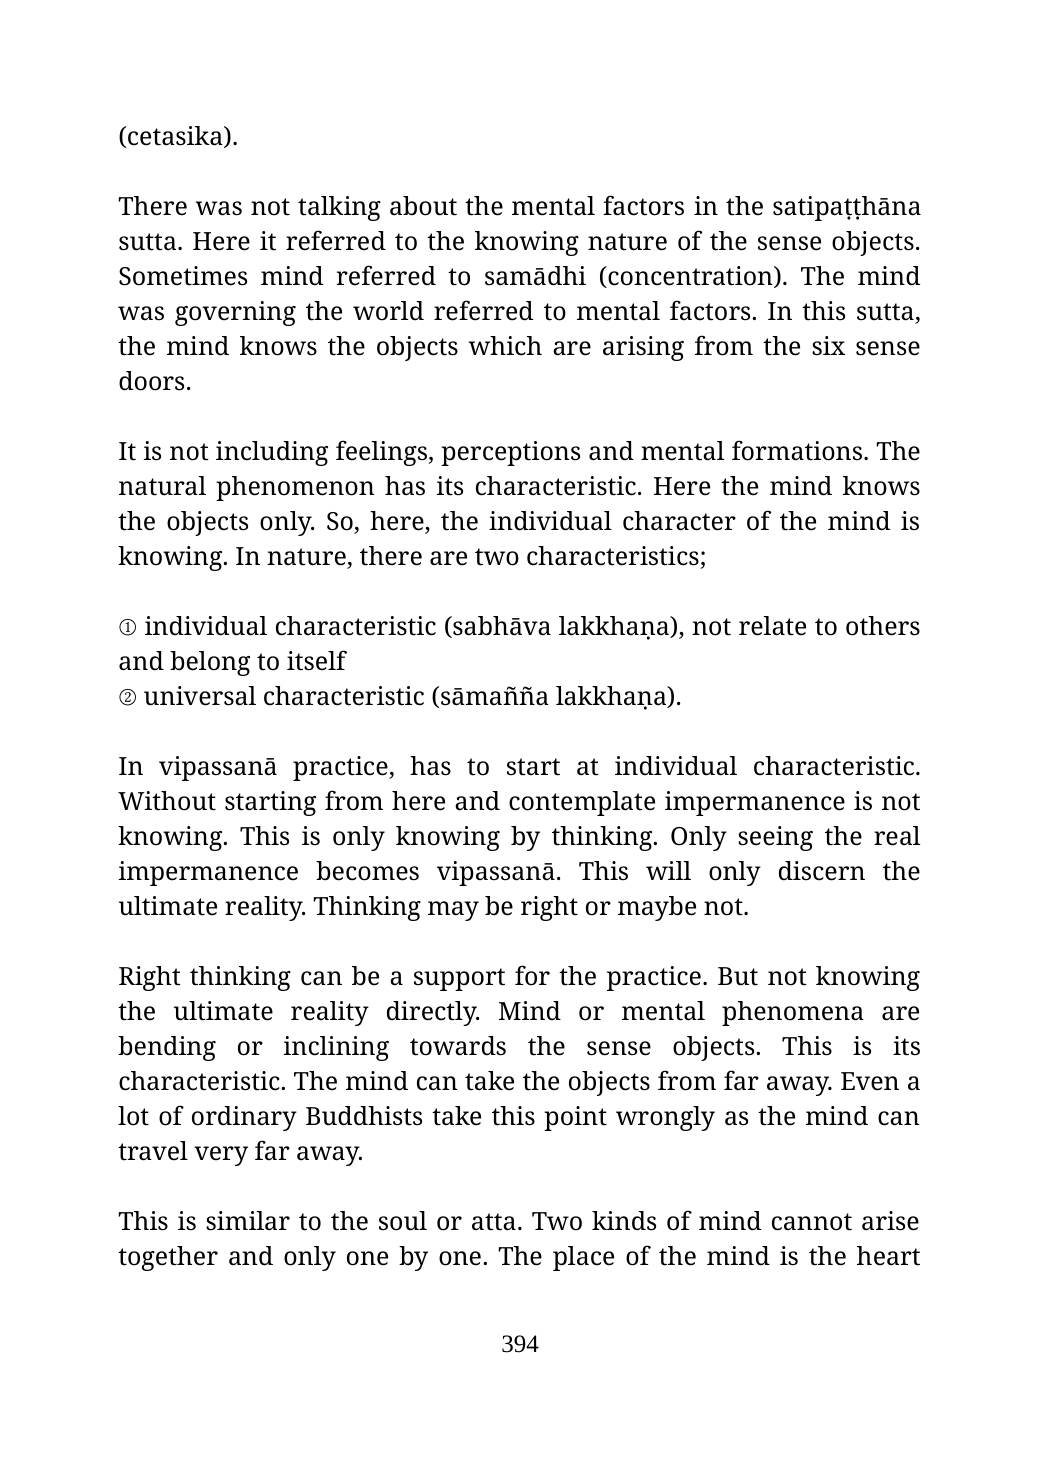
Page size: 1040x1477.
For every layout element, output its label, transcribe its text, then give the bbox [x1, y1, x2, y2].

text (cetasika). There was not talking about the mental factors in the satipaṭṭhāna sutta. Here it referred to the knowing nature of the sense objects. Sometimes mind referred to samādhi (concentration). The mind was governing the world referred to mental factors. In this sutta, the mind knows the objects which are arising from the six sense doors. It is not including feelings, perceptions and mental formations. The natural phenomenon has its characteristic. Here the mind knows the objects only. So, here, the individual character of the mind is knowing. In nature, there are two characteristics; ① individual characteristic (sabhāva lakkhaṇa), not relate to others and belong to itself ② universal characteristic (sāmañña lakkhaṇa). In vipassanā practice, has to start at individual characteristic. Without starting from here and contemplate impermanence is not knowing. This is only knowing by thinking. Only seeing the real impermanence becomes vipassanā. This will only discern the ultimate reality. Thinking may be right or maybe not. Right thinking can be a support for the practice. But not knowing the ultimate reality directly. Mind or mental phenomena are bending or inclining towards the sense objects. This is its characteristic. The mind can take the objects from far away. Even a lot of ordinary Buddhists take this point wrongly as the mind can travel very far away. This is similar to the soul or atta. Two kinds of mind cannot arise together and only one by one. The place of the mind is the heart [118, 118, 922, 1273]
